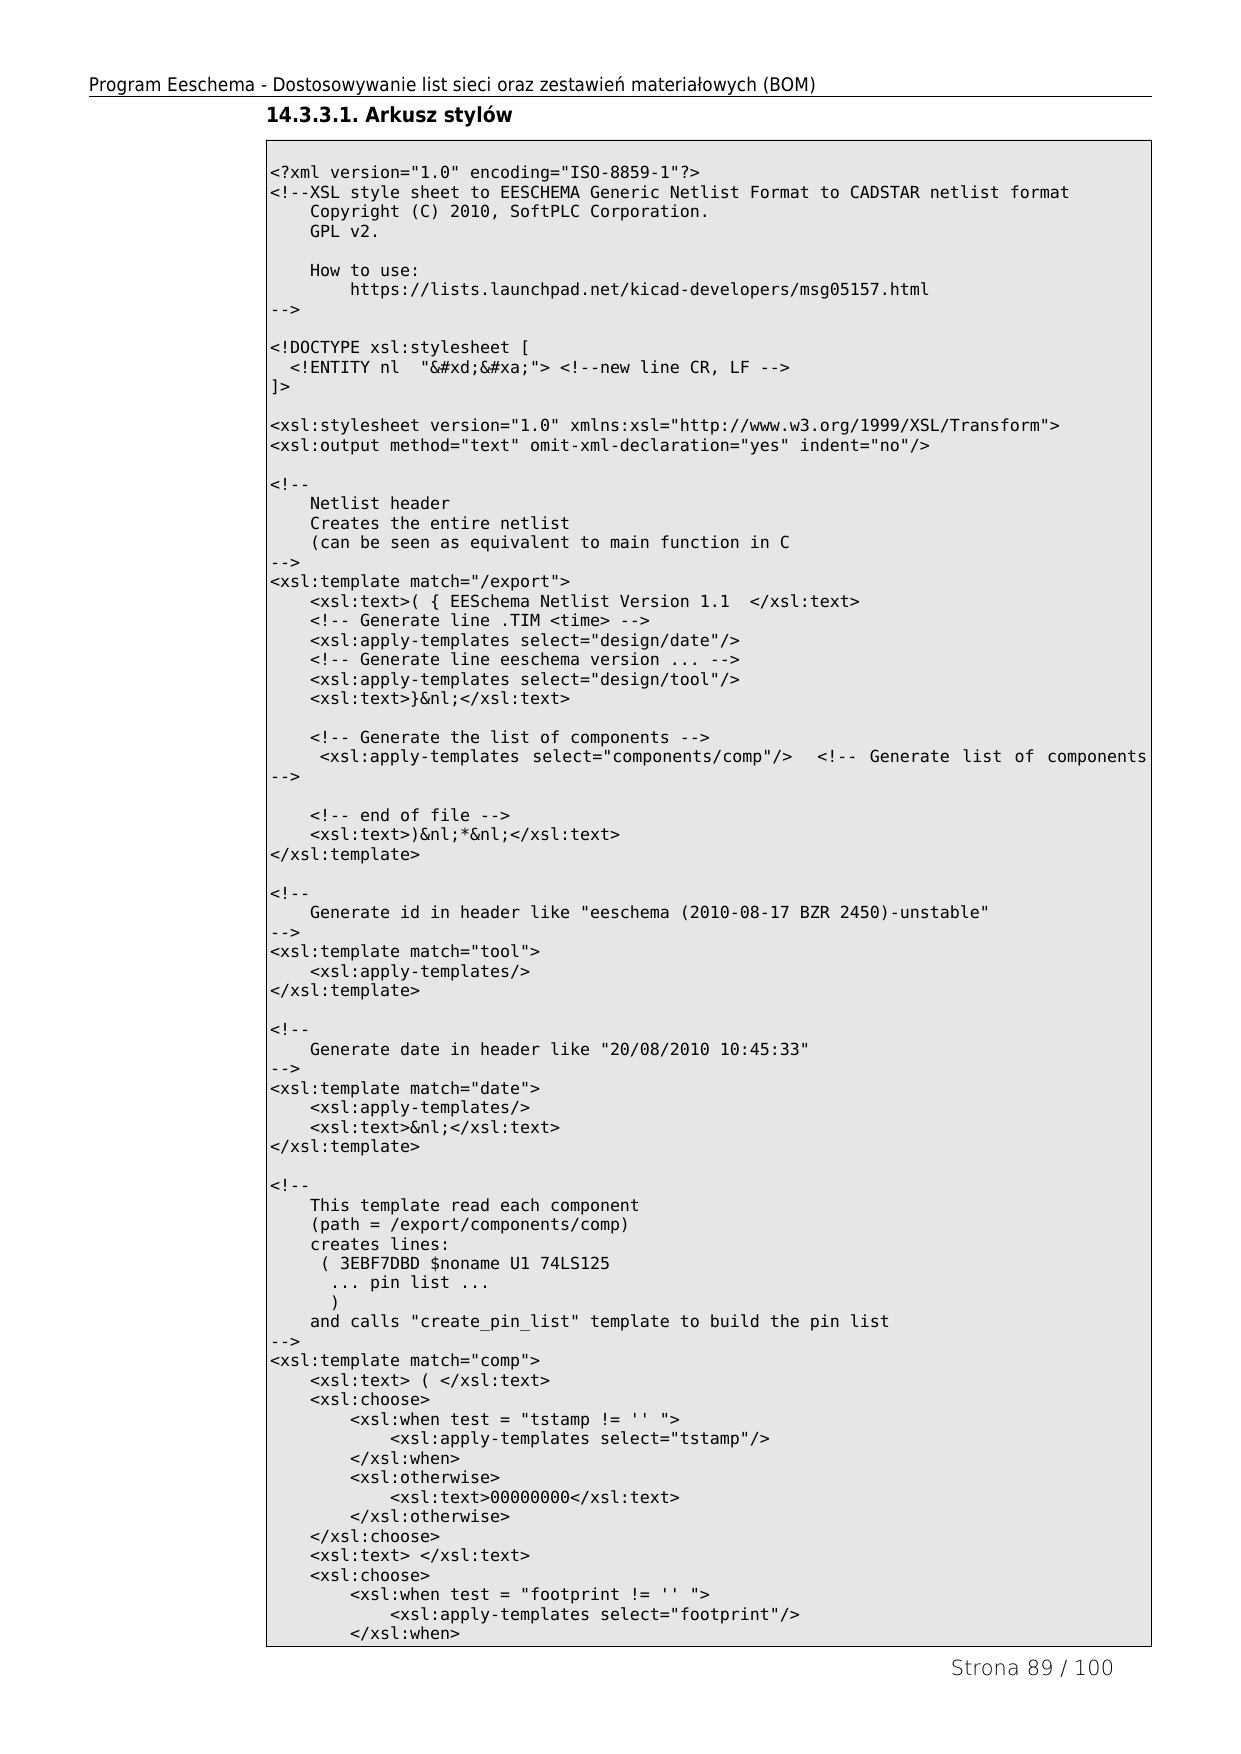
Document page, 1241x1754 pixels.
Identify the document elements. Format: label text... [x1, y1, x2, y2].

text <xsl:text>&nl;</xsl:text> [267, 1113, 1151, 1133]
text <xsl:when test = "tstamp != '' "> [267, 1406, 1151, 1425]
text ... pin list ... [267, 1269, 1151, 1289]
text <?xml version="1.0" encoding="ISO-8859-1"?> [267, 159, 1151, 178]
text <!-- [267, 1172, 1151, 1191]
text <xsl:apply-templates select="design/date"/> [267, 627, 1151, 646]
text <xsl:apply-templates select="footprint"/> [267, 1601, 1151, 1620]
text </xsl:template> [267, 977, 1151, 997]
text <xsl:apply-templates select="tstamp"/> [267, 1425, 1151, 1445]
text <xsl:apply-templates select="components/comp"/> <!-- Generate list of components --> [267, 743, 1151, 782]
text <xsl:otherwise> [267, 1464, 1151, 1484]
text <xsl:text>( { EESchema Netlist Version 1.1 </xsl:text> [267, 588, 1151, 607]
text --> [267, 295, 1151, 315]
text ]> [267, 373, 1151, 393]
text <xsl:template match="comp"> [267, 1347, 1151, 1367]
text --> [267, 919, 1151, 938]
text How to use: [267, 256, 1151, 276]
text creates lines: [267, 1230, 1151, 1250]
text <!-- [267, 1016, 1151, 1036]
text GPL v2. [267, 217, 1151, 237]
text <xsl:template match="tool"> [267, 938, 1151, 958]
text <!-- [267, 880, 1151, 899]
text --> [267, 1055, 1151, 1074]
text <xsl:choose> [267, 1386, 1151, 1406]
text ( 3EBF7DBD $noname U1 74LS125 [267, 1250, 1151, 1269]
text <!-- Generate line eeschema version ... --> [267, 646, 1151, 666]
text <!-- Generate line .TIM <time> --> [267, 607, 1151, 627]
text <xsl:text>}&nl;</xsl:text> [267, 685, 1151, 704]
text Creates the entire netlist [267, 510, 1151, 529]
text (path = /export/components/comp) [267, 1211, 1151, 1230]
text <!--XSL style sheet to EESCHEMA Generic Netlist Format to CADSTAR netlist format [267, 178, 1151, 198]
text </xsl:otherwise> [267, 1503, 1151, 1523]
text <xsl:text>)&nl;*&nl;</xsl:text> [267, 821, 1151, 841]
text https://lists.launchpad.net/kicad-developers/msg05157.html [267, 276, 1151, 295]
text <xsl:template match="date"> [267, 1074, 1151, 1094]
text <xsl:apply-templates select="design/tool"/> [267, 666, 1151, 685]
text </xsl:when> [267, 1445, 1151, 1464]
text <xsl:text>00000000</xsl:text> [267, 1484, 1151, 1503]
text --> [267, 1328, 1151, 1347]
text <xsl:template match="/export"> [267, 568, 1151, 588]
text <xsl:stylesheet version="1.0" xmlns:xsl="http://www.w3.org/1999/XSL/Transform"> [267, 412, 1151, 432]
text Copyright (C) 2010, SoftPLC Corporation. [267, 198, 1151, 217]
text <xsl:apply-templates/> [267, 958, 1151, 977]
text This template read each component [267, 1191, 1151, 1211]
text <!ENTITY nl "&#xd;&#xa;"> <!--new line CR, LF --> [267, 354, 1151, 373]
text Generate id in header like "eeschema (2010-08-17 BZR 2450)-unstable" [267, 899, 1151, 919]
text <!-- end of file --> [267, 802, 1151, 821]
text <xsl:output method="text" omit-xml-declaration="yes" indent="no"/> [267, 432, 1151, 451]
text </xsl:choose> [267, 1523, 1151, 1542]
text <xsl:text> ( </xsl:text> [267, 1367, 1151, 1386]
text Netlist header [267, 490, 1151, 510]
text (can be seen as equivalent to main function in C [267, 529, 1151, 549]
text Generate date in header like "20/08/2010 10:45:33" [267, 1036, 1151, 1055]
text ) [267, 1289, 1151, 1308]
text <!-- [267, 471, 1151, 490]
text <!-- Generate the list of components --> [267, 724, 1151, 743]
text </xsl:template> [267, 841, 1151, 860]
text and calls "create_pin_list" template to build the pin list [267, 1308, 1151, 1328]
text </xsl:template> [267, 1133, 1151, 1152]
text <xsl:apply-templates/> [267, 1094, 1151, 1113]
text <!DOCTYPE xsl:stylesheet [ [267, 334, 1151, 354]
text <xsl:text> </xsl:text> [267, 1542, 1151, 1562]
text <xsl:when test = "footprint != '' "> [267, 1581, 1151, 1601]
subtitle Arkusz stylów [266, 103, 1152, 128]
text --> [267, 549, 1151, 568]
text <xsl:choose> [267, 1562, 1151, 1581]
text </xsl:when> [267, 1620, 1151, 1646]
